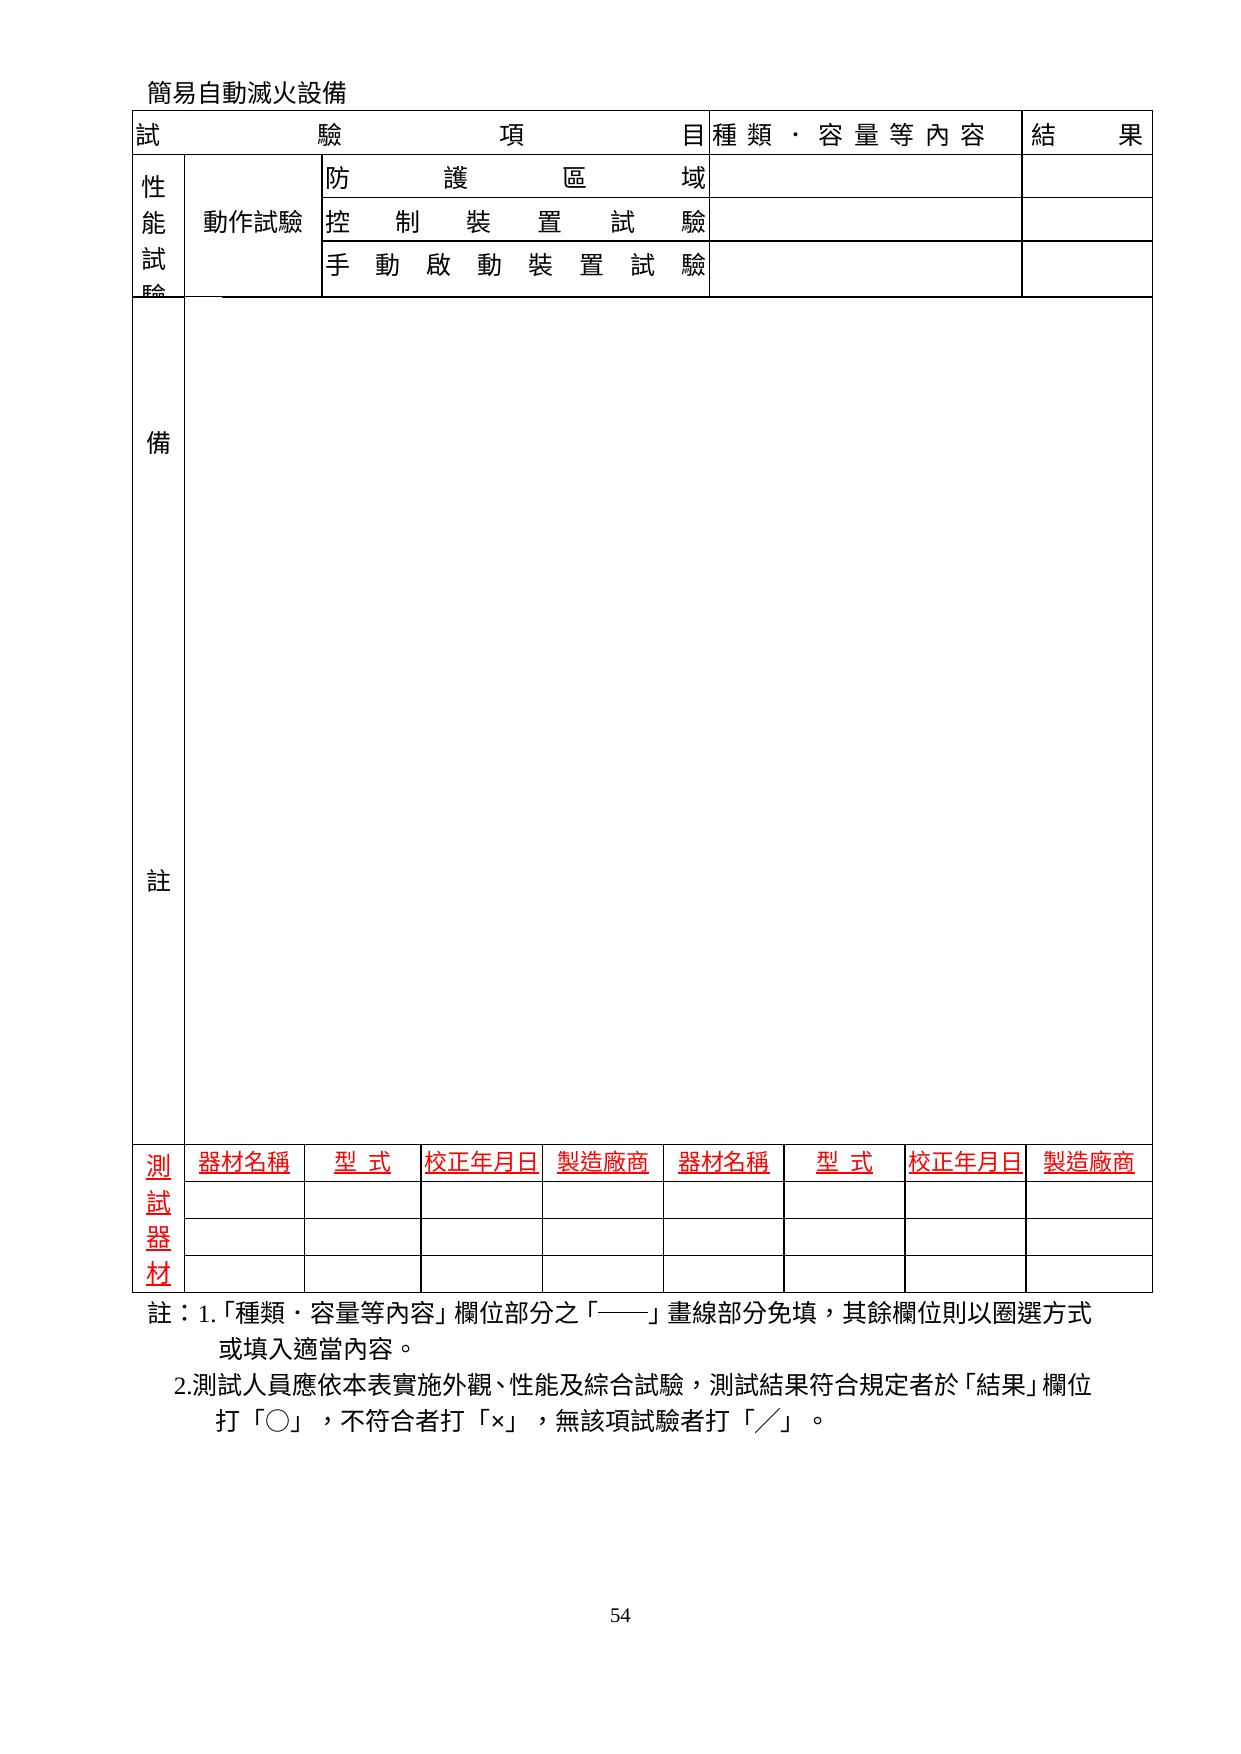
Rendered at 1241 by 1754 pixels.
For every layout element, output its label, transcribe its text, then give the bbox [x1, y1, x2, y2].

text 2.測試人員應依本表實施外觀、性能及綜合試驗，測試結果符合規定者於「結果」欄位打「○」，不符合者打「×」，無該項試驗者打「╱」。 [148, 1366, 1092, 1438]
table_cell 校正年月日 [906, 1145, 1025, 1181]
table_cell [1027, 1182, 1152, 1218]
table_cell 防護區域 [323, 155, 709, 197]
table_cell 器材名稱 [185, 1145, 304, 1181]
table_cell [906, 1182, 1025, 1218]
table_cell [785, 1182, 904, 1218]
table_cell 動作試驗 [185, 197, 321, 240]
table_cell [1022, 298, 1152, 1144]
table_cell 校正年月日 [422, 1145, 542, 1181]
table_cell [1023, 155, 1152, 197]
table_cell [185, 1219, 304, 1254]
table_cell [422, 1219, 542, 1254]
table_cell [1027, 1219, 1152, 1254]
table_cell [709, 298, 1022, 1144]
table_cell [1023, 242, 1152, 296]
text 註：1.「種類．容量等內容」欄位部分之「──」畫線部分免填，其餘欄位則以圈選方式或填入適當內容。 [148, 1293, 1092, 1366]
table_cell [906, 1219, 1025, 1254]
table_cell [422, 1182, 542, 1218]
table_header 結果 [1023, 111, 1152, 153]
table_cell [664, 1182, 783, 1218]
table_cell 測試 器 材 [133, 1145, 184, 1292]
table_cell [710, 242, 1021, 296]
table_cell [422, 1256, 542, 1292]
table_cell [185, 1256, 304, 1292]
table_cell [543, 1182, 663, 1218]
table_cell 性能 試驗 驗 [133, 155, 184, 296]
table_cell [664, 1256, 783, 1292]
table_cell [1027, 1256, 1152, 1292]
table_cell [185, 1182, 304, 1218]
table_cell [785, 1256, 904, 1292]
table_cell [906, 1256, 1025, 1292]
table_cell [359, 298, 709, 1144]
table_cell [1023, 198, 1152, 240]
table_cell [543, 1256, 663, 1292]
table_header 種類．容量等內容 [710, 111, 1021, 153]
table_cell [185, 155, 321, 197]
table_cell 手動啟動裝置試驗 [323, 242, 709, 296]
table_cell [664, 1219, 783, 1254]
text 簡易自動滅火設備 [148, 74, 1092, 110]
table_cell [305, 1256, 420, 1292]
table_header 試驗項目 [133, 111, 709, 153]
table_cell [305, 1182, 420, 1218]
table_cell [710, 155, 1021, 197]
table_cell 型 式 [785, 1145, 904, 1181]
table_cell 型 式 [305, 1145, 420, 1181]
table_cell 製造廠商 [543, 1145, 663, 1181]
table_cell [305, 1219, 420, 1254]
table_cell 備 註 [133, 298, 184, 1144]
table_cell 製造廠商 [1027, 1145, 1152, 1181]
table_cell 控制裝置試驗 [323, 198, 709, 240]
table_cell [222, 298, 359, 1144]
table_cell [185, 240, 321, 296]
table_cell [785, 1219, 904, 1254]
table_cell [710, 198, 1021, 240]
table_cell 器材名稱 [664, 1145, 783, 1181]
table_cell [543, 1219, 663, 1254]
table_cell [185, 297, 222, 1144]
